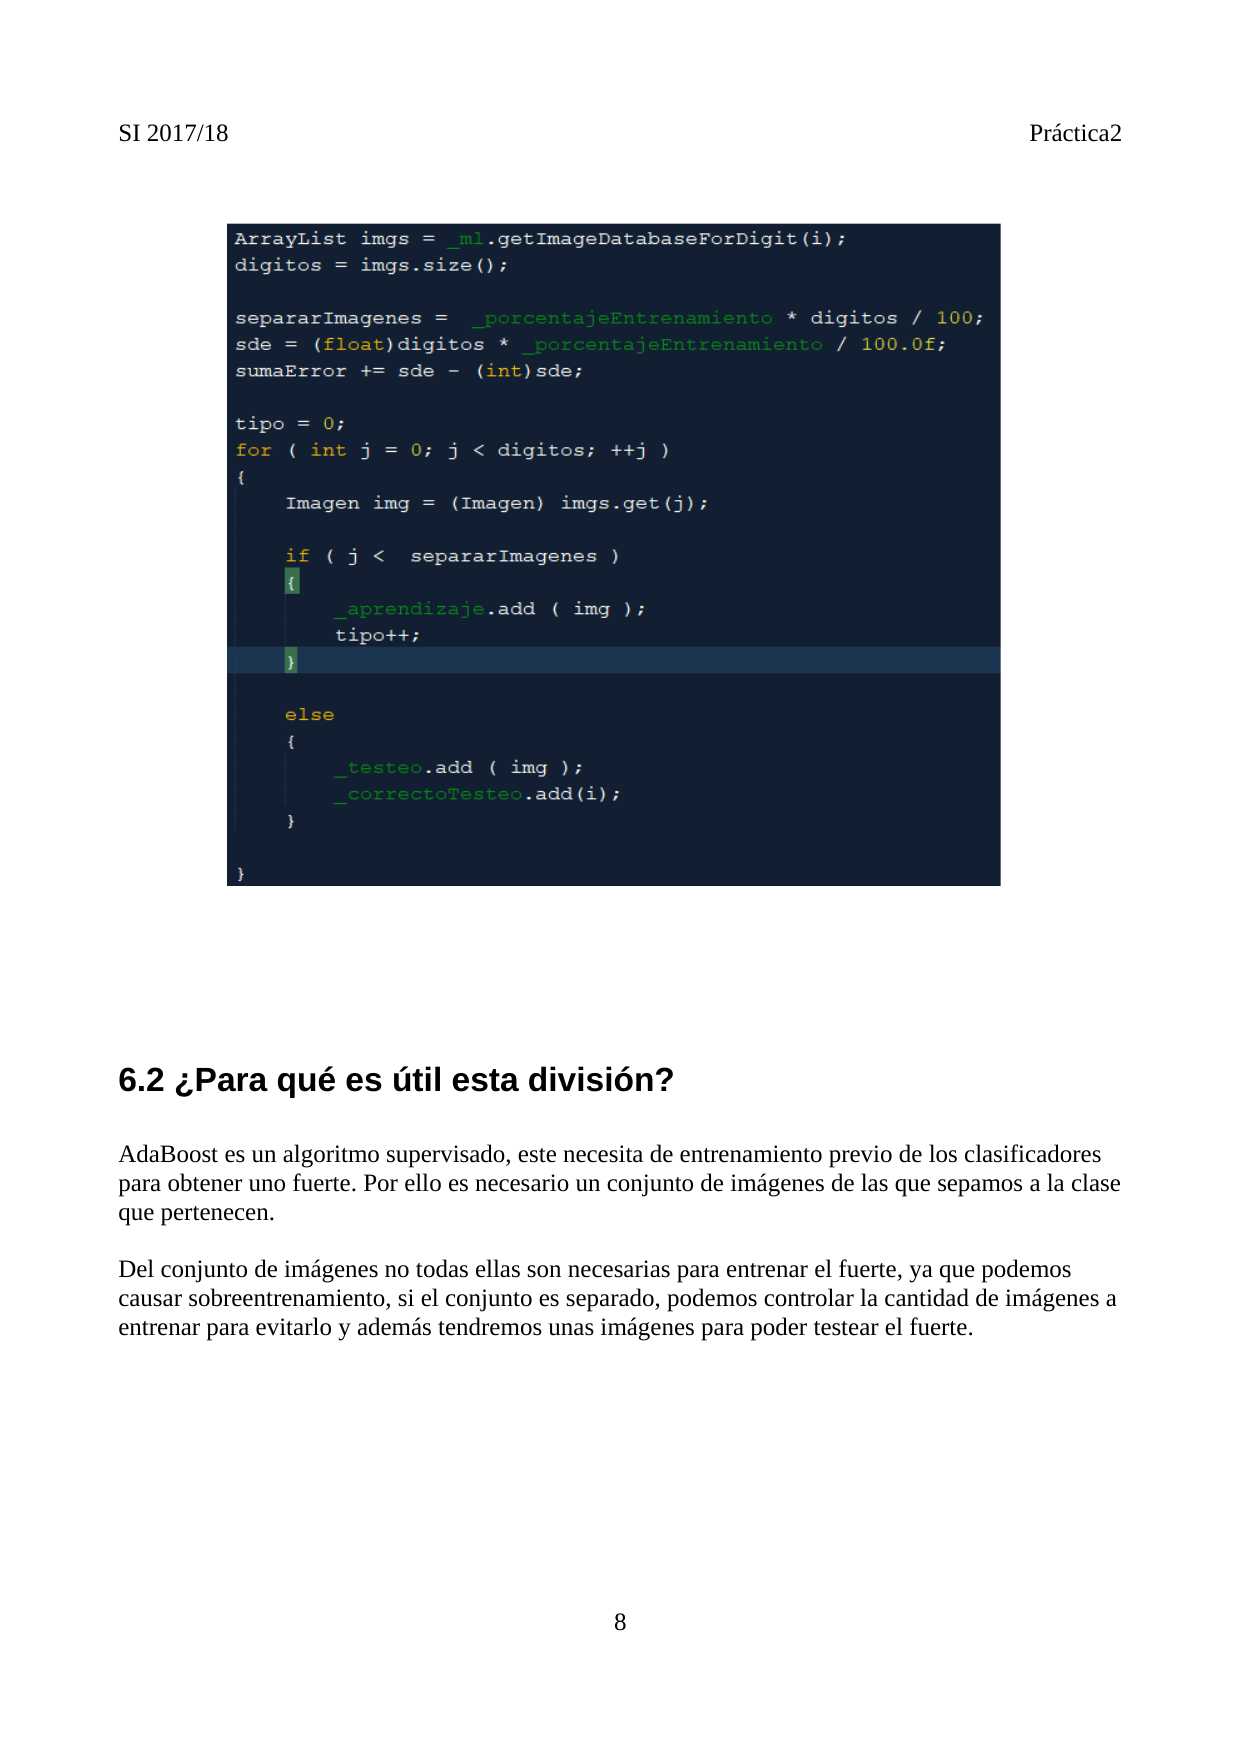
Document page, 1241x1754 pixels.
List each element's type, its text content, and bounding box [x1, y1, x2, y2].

subtitle 6.2 ¿Para qué es útil esta división? [118, 1060, 1122, 1098]
text Del conjunto de imágenes no todas ellas son necesarias para entrenar el fuerte, ya que podemos causar sobreentrenamiento, si el conjunto es separado, podemos controlar la cantidad de imágenes a entrenar para evitarlo y además tendremos unas imágenes para poder testear el fuerte. [118, 1254, 1122, 1341]
text AdaBoost es un algoritmo supervisado, este necesita de entrenamiento previo de los clasificadores para obtener uno fuerte. Por ello es necesario un conjunto de imágenes de las que sepamos a la clase que pertenecen. [118, 1139, 1122, 1226]
picture [227, 192, 1001, 886]
